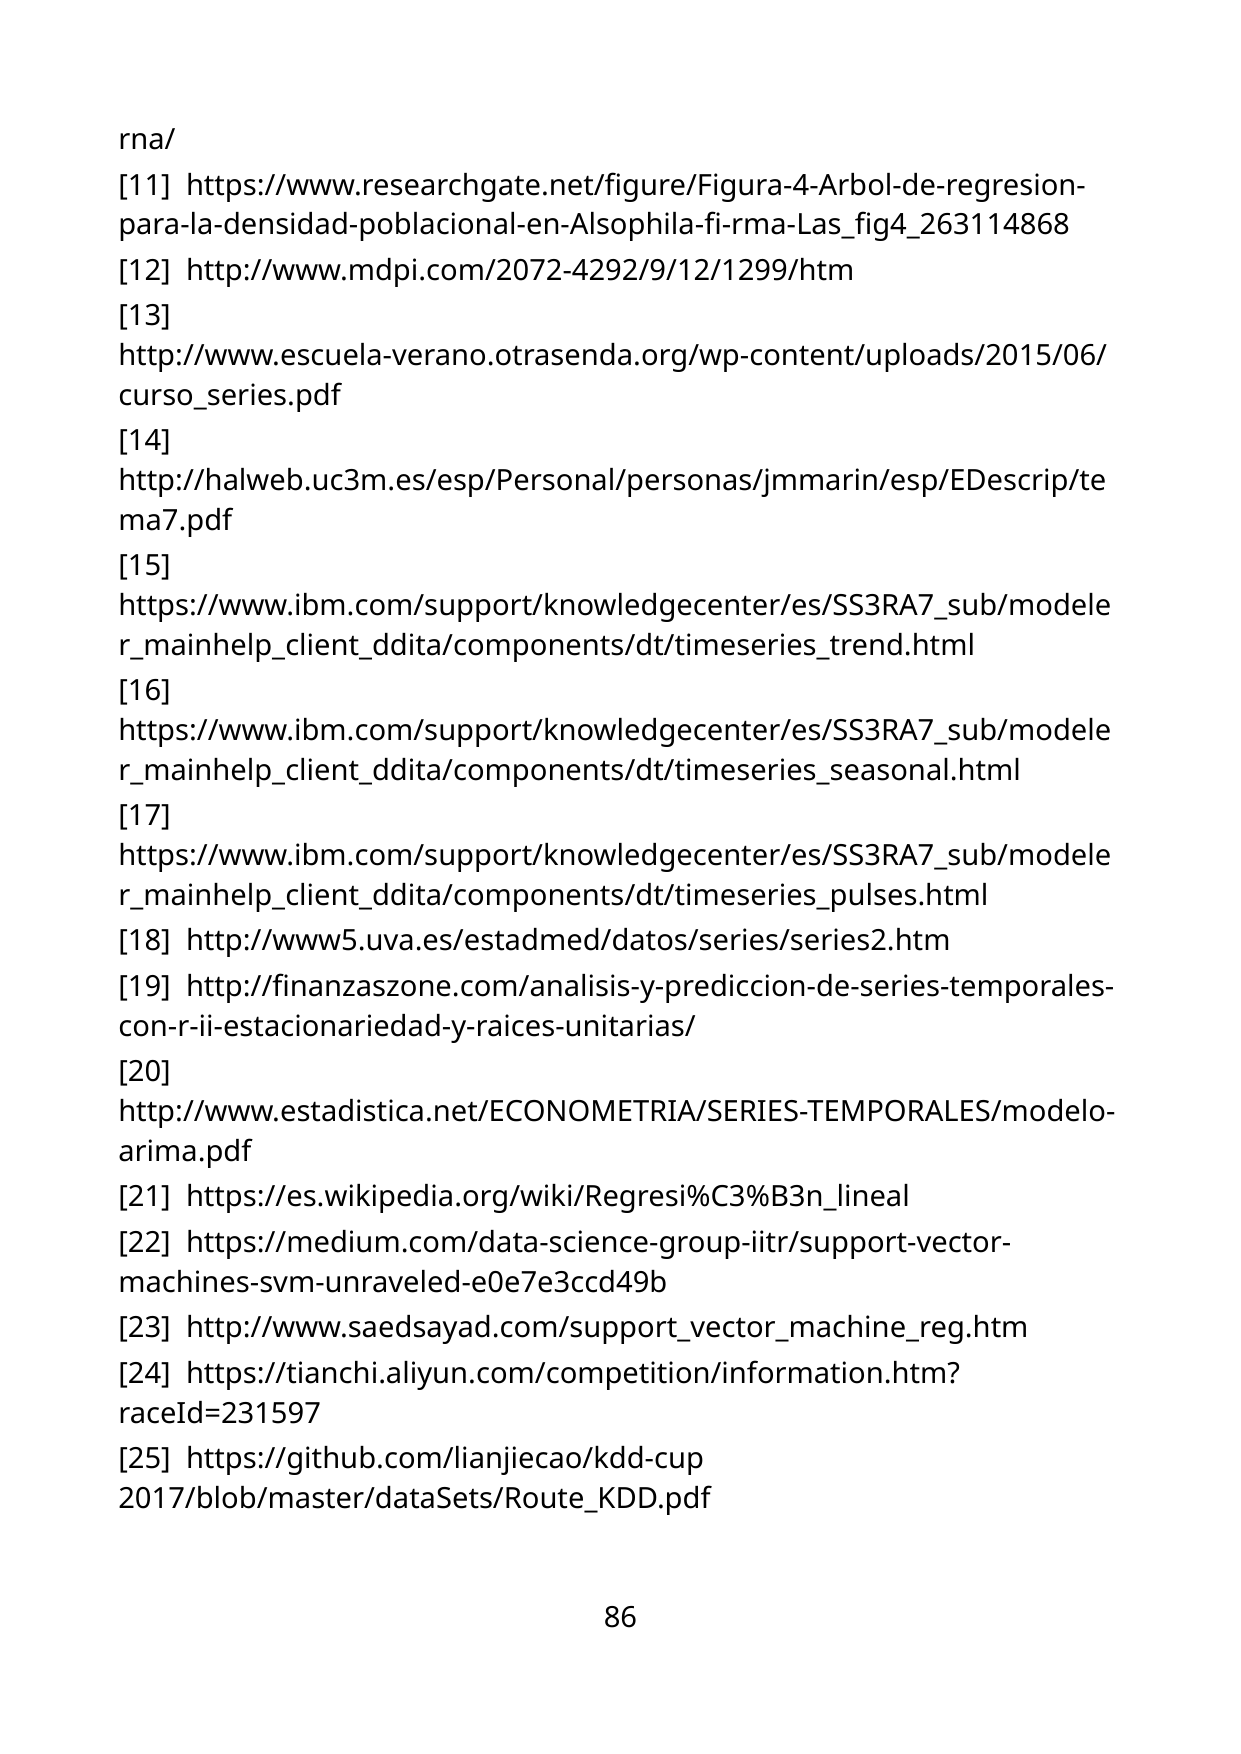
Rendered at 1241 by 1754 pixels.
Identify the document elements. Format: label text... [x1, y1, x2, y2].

text [20] http://www.estadistica.net/ECONOMETRIA/SERIES-TEMPORALES/modelo-arima.pdf [118, 1051, 1122, 1170]
text [16] https://www.ibm.com/support/knowledgecenter/es/SS3RA7_sub/modeler_mainhelp_client_ddita/components/dt/timeseries_seasonal.html [118, 670, 1122, 789]
text [13] http://www.escuela-verano.otrasenda.org/wp-content/uploads/2015/06/curso_series.pdf [118, 295, 1122, 414]
text rna/ [118, 118, 1122, 158]
text [18] http://www5.uva.es/estadmed/datos/series/series2.htm [118, 920, 1122, 959]
text [11] https://www.researchgate.net/figure/Figura-4-Arbol-de-regresion-para-la-densidad-poblacional-en-Alsophila-fi-rma-Las_fig4_263114868 [118, 164, 1122, 243]
text [25] https://github.com/lianjiecao/kdd-cup 2017/blob/master/dataSets/Route_KDD.pdf [118, 1437, 1122, 1517]
text [22] https://medium.com/data-science-group-iitr/support-vector-machines-svm-unraveled-e0e7e3ccd49b [118, 1221, 1122, 1301]
text [23] http://www.saedsayad.com/support_vector_machine_reg.htm [118, 1307, 1122, 1346]
text [12] http://www.mdpi.com/2072-4292/9/12/1299/htm [118, 249, 1122, 289]
text [15] https://www.ibm.com/support/knowledgecenter/es/SS3RA7_sub/modeler_mainhelp_client_ddita/components/dt/timeseries_trend.html [118, 545, 1122, 664]
text [19] http://finanzaszone.com/analisis-y-prediccion-de-series-temporales-con-r-ii-estacionariedad-y-raices-unitarias/ [118, 965, 1122, 1045]
text [21] https://es.wikipedia.org/wiki/Regresi%C3%B3n_lineal [118, 1176, 1122, 1215]
text [14] http://halweb.uc3m.es/esp/Personal/personas/jmmarin/esp/EDescrip/tema7.pdf [118, 420, 1122, 539]
text [24] https://tianchi.aliyun.com/competition/information.htm?raceId=231597 [118, 1352, 1122, 1432]
text [17] https://www.ibm.com/support/knowledgecenter/es/SS3RA7_sub/modeler_mainhelp_client_ddita/components/dt/timeseries_pulses.html [118, 795, 1122, 914]
